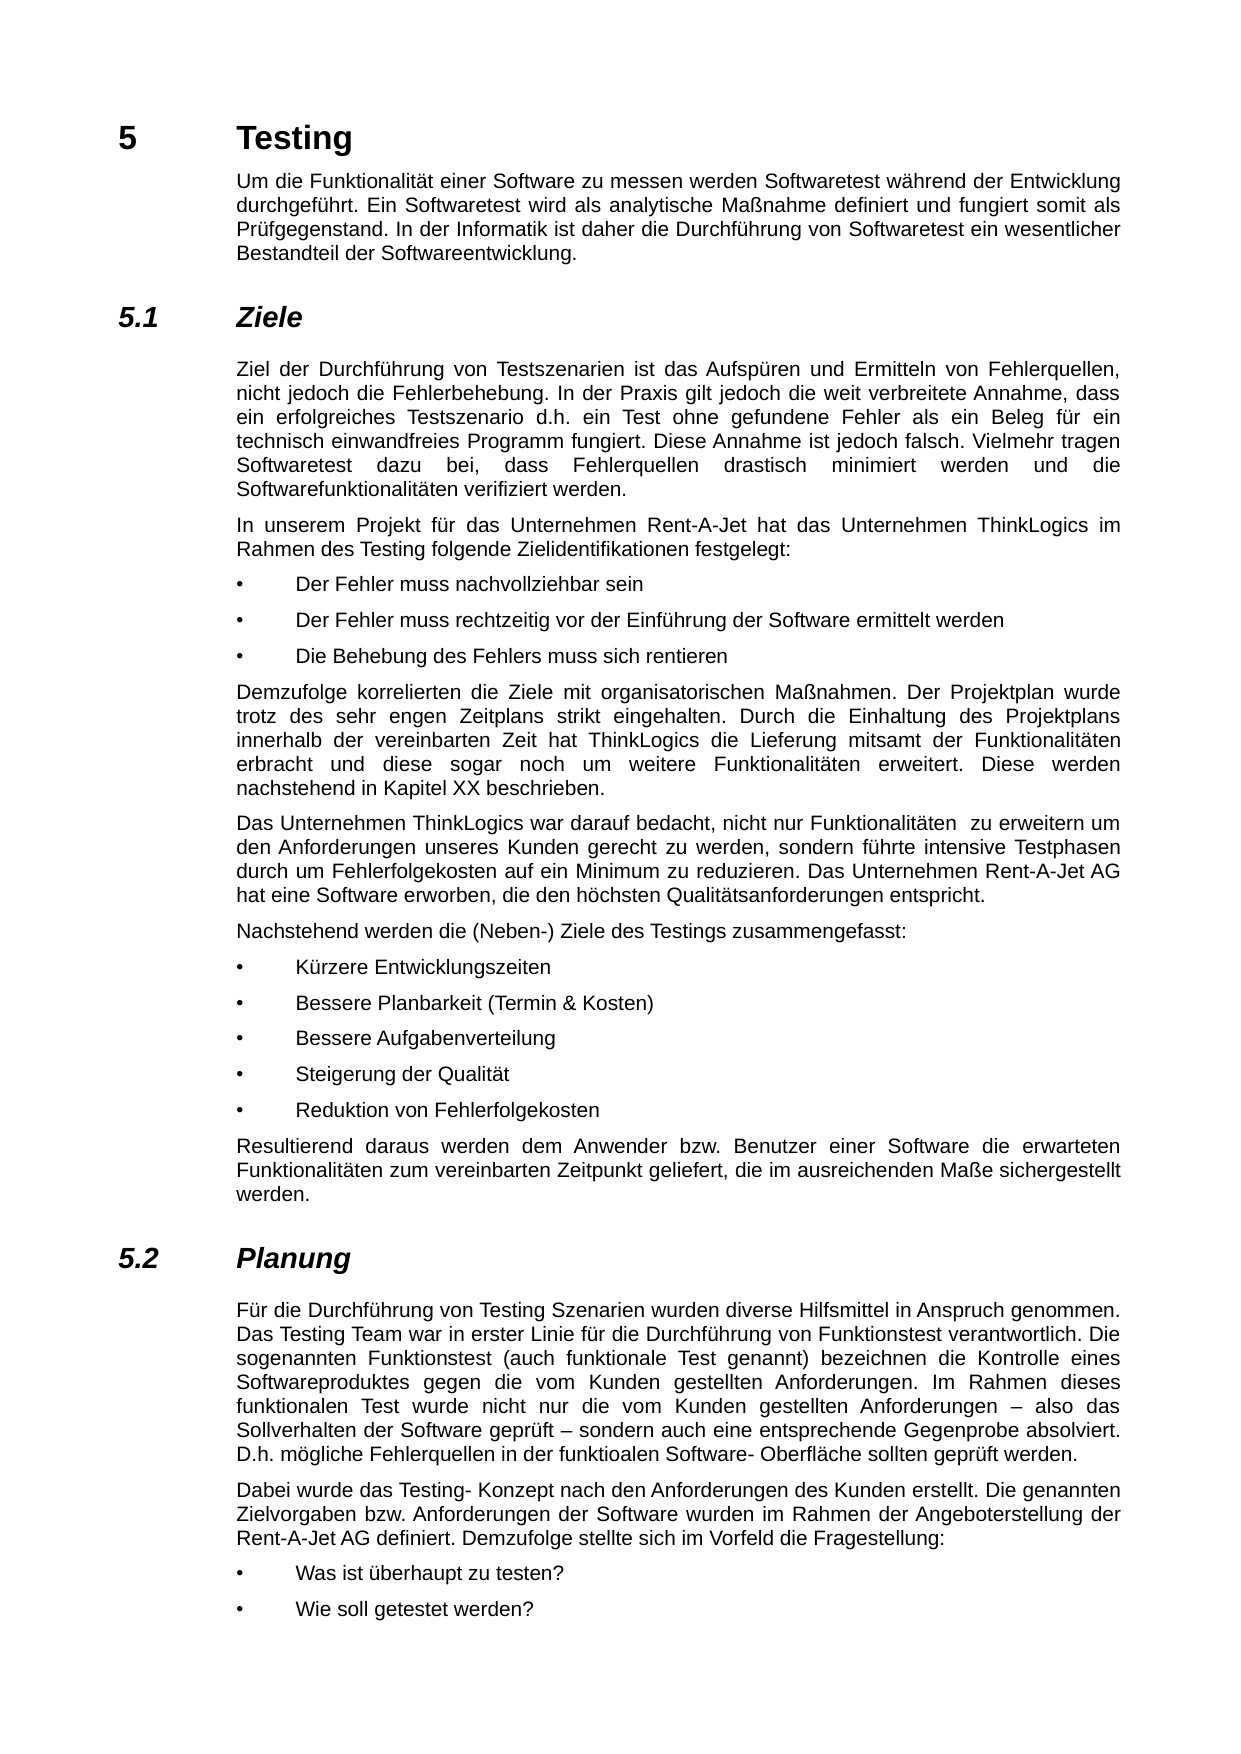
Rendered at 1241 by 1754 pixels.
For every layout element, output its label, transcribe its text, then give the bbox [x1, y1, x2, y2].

list Die Behebung des Fehlers muss sich rentieren [236, 644, 1122, 668]
list Bessere Aufgabenverteilung [236, 1026, 1122, 1050]
text Dabei wurde das Testing- Konzept nach den Anforderungen des Kunden erstellt. Die genannten Zielvorgaben bzw. Anforderungen der Software wurden im Rahmen der Angeboterstellung der Rent-A-Jet AG definiert. Demzufolge stellte sich im Vorfeld die Fragestellung: [236, 1477, 1122, 1549]
list Reduktion von Fehlerfolgekosten [236, 1098, 1122, 1122]
text Resultierend daraus werden dem Anwender bzw. Benutzer einer Software die erwarteten Funktionalitäten zum vereinbarten Zeitpunkt geliefert, die im ausreichenden Maße sichergestellt werden. [236, 1134, 1122, 1206]
text Nachstehend werden die (Neben-) Ziele des Testings zusammengefasst: [236, 919, 1122, 943]
subtitle Ziele [118, 300, 1122, 333]
list Steigerung der Qualität [236, 1062, 1122, 1086]
text Demzufolge korrelierten die Ziele mit organisatorischen Maßnahmen. Der Projektplan wurde trotz des sehr engen Zeitplans strikt eingehalten. Durch die Einhaltung des Projektplans innerhalb der vereinbarten Zeit hat ThinkLogics die Lieferung mitsamt der Funktionalitäten erbracht und diese sogar noch um weitere Funktionalitäten erweitert. Diese werden nachstehend in Kapitel XX beschrieben. [236, 679, 1122, 799]
text In unserem Projekt für das Unternehmen Rent-A-Jet hat das Unternehmen ThinkLogics im Rahmen des Testing folgende Zielidentifikationen festgelegt: [236, 512, 1122, 560]
list Kürzere Entwicklungszeiten [236, 954, 1122, 978]
subtitle Testing [118, 118, 1122, 157]
list Wie soll getestet werden? [236, 1597, 1122, 1621]
list Der Fehler muss rechtzeitig vor der Einführung der Software ermittelt werden [236, 608, 1122, 632]
text Um die Funktionalität einer Software zu messen werden Softwaretest während der Entwicklung durchgeführt. Ein Softwaretest wird als analytische Maßnahme definiert und fungiert somit als Prüfgegenstand. In der Informatik ist daher die Durchführung von Softwaretest ein wesentlicher Bestandteil der Softwareentwicklung. [236, 168, 1122, 264]
text Das Unternehmen ThinkLogics war darauf bedacht, nicht nur Funktionalitäten zu erweitern um den Anforderungen unseres Kunden gerecht zu werden, sondern führte intensive Testphasen durch um Fehlerfolgekosten auf ein Minimum zu reduzieren. Das Unternehmen Rent-A-Jet AG hat eine Software erworben, die den höchsten Qualitätsanforderungen entspricht. [236, 811, 1122, 907]
text Ziel der Durchführung von Testszenarien ist das Aufspüren und Ermitteln von Fehlerquellen, nicht jedoch die Fehlerbehebung. In der Praxis gilt jedoch die weit verbreitete Annahme, dass ein erfolgreiches Testszenario d.h. ein Test ohne gefundene Fehler als ein Beleg für ein technisch einwandfreies Programm fungiert. Diese Annahme ist jedoch falsch. Vielmehr tragen Softwaretest dazu bei, dass Fehlerquellen drastisch minimiert werden und die Softwarefunktionalitäten verifiziert werden. [236, 357, 1122, 501]
list Bessere Planbarkeit (Termin & Kosten) [236, 990, 1122, 1014]
subtitle Planung [118, 1241, 1122, 1274]
list Der Fehler muss nachvollziehbar sein [236, 572, 1122, 596]
list Was ist überhaupt zu testen? [236, 1561, 1122, 1585]
text Für die Durchführung von Testing Szenarien wurden diverse Hilfsmittel in Anspruch genommen. Das Testing Team war in erster Linie für die Durchführung von Funktionstest verantwortlich. Die sogenannten Funktionstest (auch funktionale Test genannt) bezeichnen die Kontrolle eines Softwareproduktes gegen die vom Kunden gestellten Anforderungen. Im Rahmen dieses funktionalen Test wurde nicht nur die vom Kunden gestellten Anforderungen – also das Sollverhalten der Software geprüft – sondern auch eine entsprechende Gegenprobe absolviert. D.h. mögliche Fehlerquellen in der funktioalen Software- Oberfläche sollten geprüft werden. [236, 1298, 1122, 1466]
